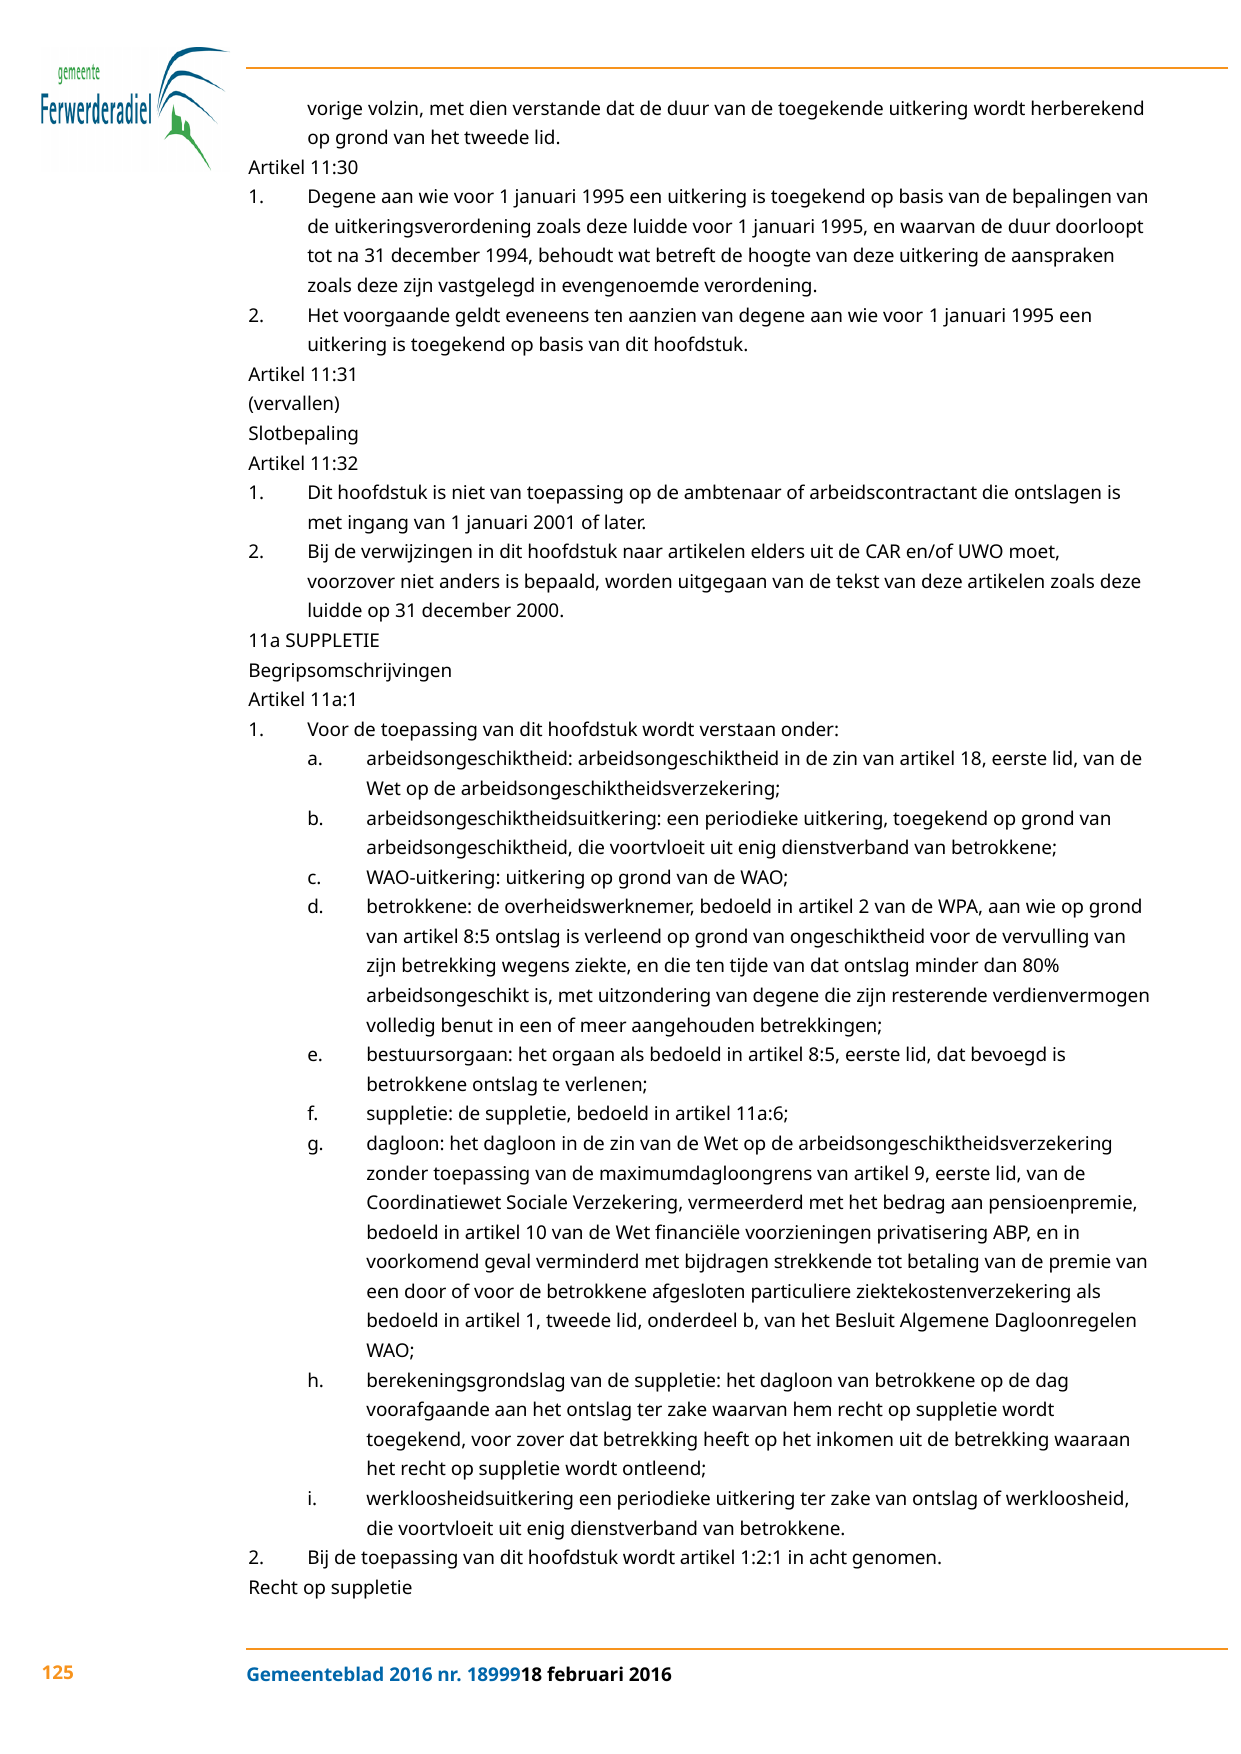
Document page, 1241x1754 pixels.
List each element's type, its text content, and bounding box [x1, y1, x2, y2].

text Slotbepaling [248, 420, 1152, 446]
text (vervallen) [248, 391, 1152, 416]
list Bij de toepassing van dit hoofdstuk wordt artikel 1:2:1 in acht genomen. [248, 1544, 1152, 1570]
list Bij de verwijzingen in dit hoofdstuk naar artikelen elders uit de CAR en/of UWO moet, voorzover niet anders is bepaald, worden uitgegaan van de tekst van deze artikelen zoals deze luidde op 31 december 2000. [248, 538, 1152, 623]
list Het voorgaande geldt eveneens ten aanzien van degene aan wie voor 1 januari 1995 een uitkering is toegekend op basis van dit hoofdstuk. [248, 302, 1152, 357]
picture [41, 47, 231, 172]
text 11a SUPPLETIE [248, 627, 1152, 653]
list WAO-uitkering: uitkering op grond van de WAO; [307, 864, 1152, 890]
list arbeidsongeschiktheid: arbeidsongeschiktheid in de zin van artikel 18, eerste lid, van de Wet op de arbeidsongeschiktheidsverzekering; [307, 746, 1152, 801]
list dagloon: het dagloon in de zin van de Wet op de arbeidsongeschiktheidsverzekering zonder toepassing van de maximumdagloongrens van artikel 9, eerste lid, van de Coordinatiewet Sociale Verzekering, vermeerderd met het bedrag aan pensioenpremie, bedoeld in artikel 10 van de Wet financiële voorzieningen privatisering ABP, en in voorkomend geval verminderd met bijdragen strekkende tot betaling van de premie van een door of voor de betrokkene afgesloten particuliere ziektekostenverzekering als bedoeld in artikel 1, tweede lid, onderdeel b, van het Besluit Algemene Dagloonregelen WAO; [307, 1130, 1152, 1363]
text Begripsomschrijvingen [248, 657, 1152, 683]
text Artikel 11:31 [248, 361, 1152, 387]
list berekeningsgrondslag van de suppletie: het dagloon van betrokkene op de dag voorafgaande aan het ontslag ter zake waarvan hem recht op suppletie wordt toegekend, voor zover dat betrekking heeft op het inkomen uit de betrekking waaraan het recht op suppletie wordt ontleend; [307, 1367, 1152, 1481]
list arbeidsongeschiktheidsuitkering: een periodieke uitkering, toegekend op grond van arbeidsongeschiktheid, die voortvloeit uit enig dienstverband van betrokkene; [307, 805, 1152, 860]
text Recht op suppletie [248, 1574, 1152, 1600]
text Artikel 11a:1 [248, 686, 1152, 712]
text Artikel 11:30 [248, 154, 1152, 180]
list bestuursorgaan: het orgaan als bedoeld in artikel 8:5, eerste lid, dat bevoegd is betrokkene ontslag te verlenen; [307, 1041, 1152, 1097]
list suppletie: de suppletie, bedoeld in artikel 11a:6; [307, 1101, 1152, 1126]
list betrokkene: de overheidswerknemer, bedoeld in artikel 2 van de WPA, aan wie op grond van artikel 8:5 ontslag is verleend op grond van ongeschiktheid voor de vervulling van zijn betrekking wegens ziekte, en die ten tijde van dat ontslag minder dan 80% arbeidsongeschikt is, met uitzondering van degene die zijn resterende verdienvermogen volledig benut in een of meer aangehouden betrekkingen; [307, 893, 1152, 1038]
list Dit hoofdstuk is niet van toepassing op de ambtenaar of arbeidscontractant die ontslagen is met ingang van 1 januari 2001 of later. [248, 479, 1152, 535]
list werkloosheidsuitkering een periodieke uitkering ter zake van ontslag of werkloosheid, die voortvloeit uit enig dienstverband van betrokkene. [307, 1485, 1152, 1541]
list vorige volzin, met dien verstande dat de duur van de toegekende uitkering wordt herberekend op grond van het tweede lid. [248, 95, 1152, 150]
list Degene aan wie voor 1 januari 1995 een uitkering is toegekend op basis van de bepalingen van de uitkeringsverordening zoals deze luidde voor 1 januari 1995, en waarvan de duur doorloopt tot na 31 december 1994, behoudt wat betreft de hoogte van deze uitkering de aanspraken zoals deze zijn vastgelegd in evengenoemde verordening. [248, 183, 1152, 298]
list Voor de toepassing van dit hoofdstuk wordt verstaan onder: [248, 716, 1152, 742]
text Artikel 11:32 [248, 450, 1152, 476]
